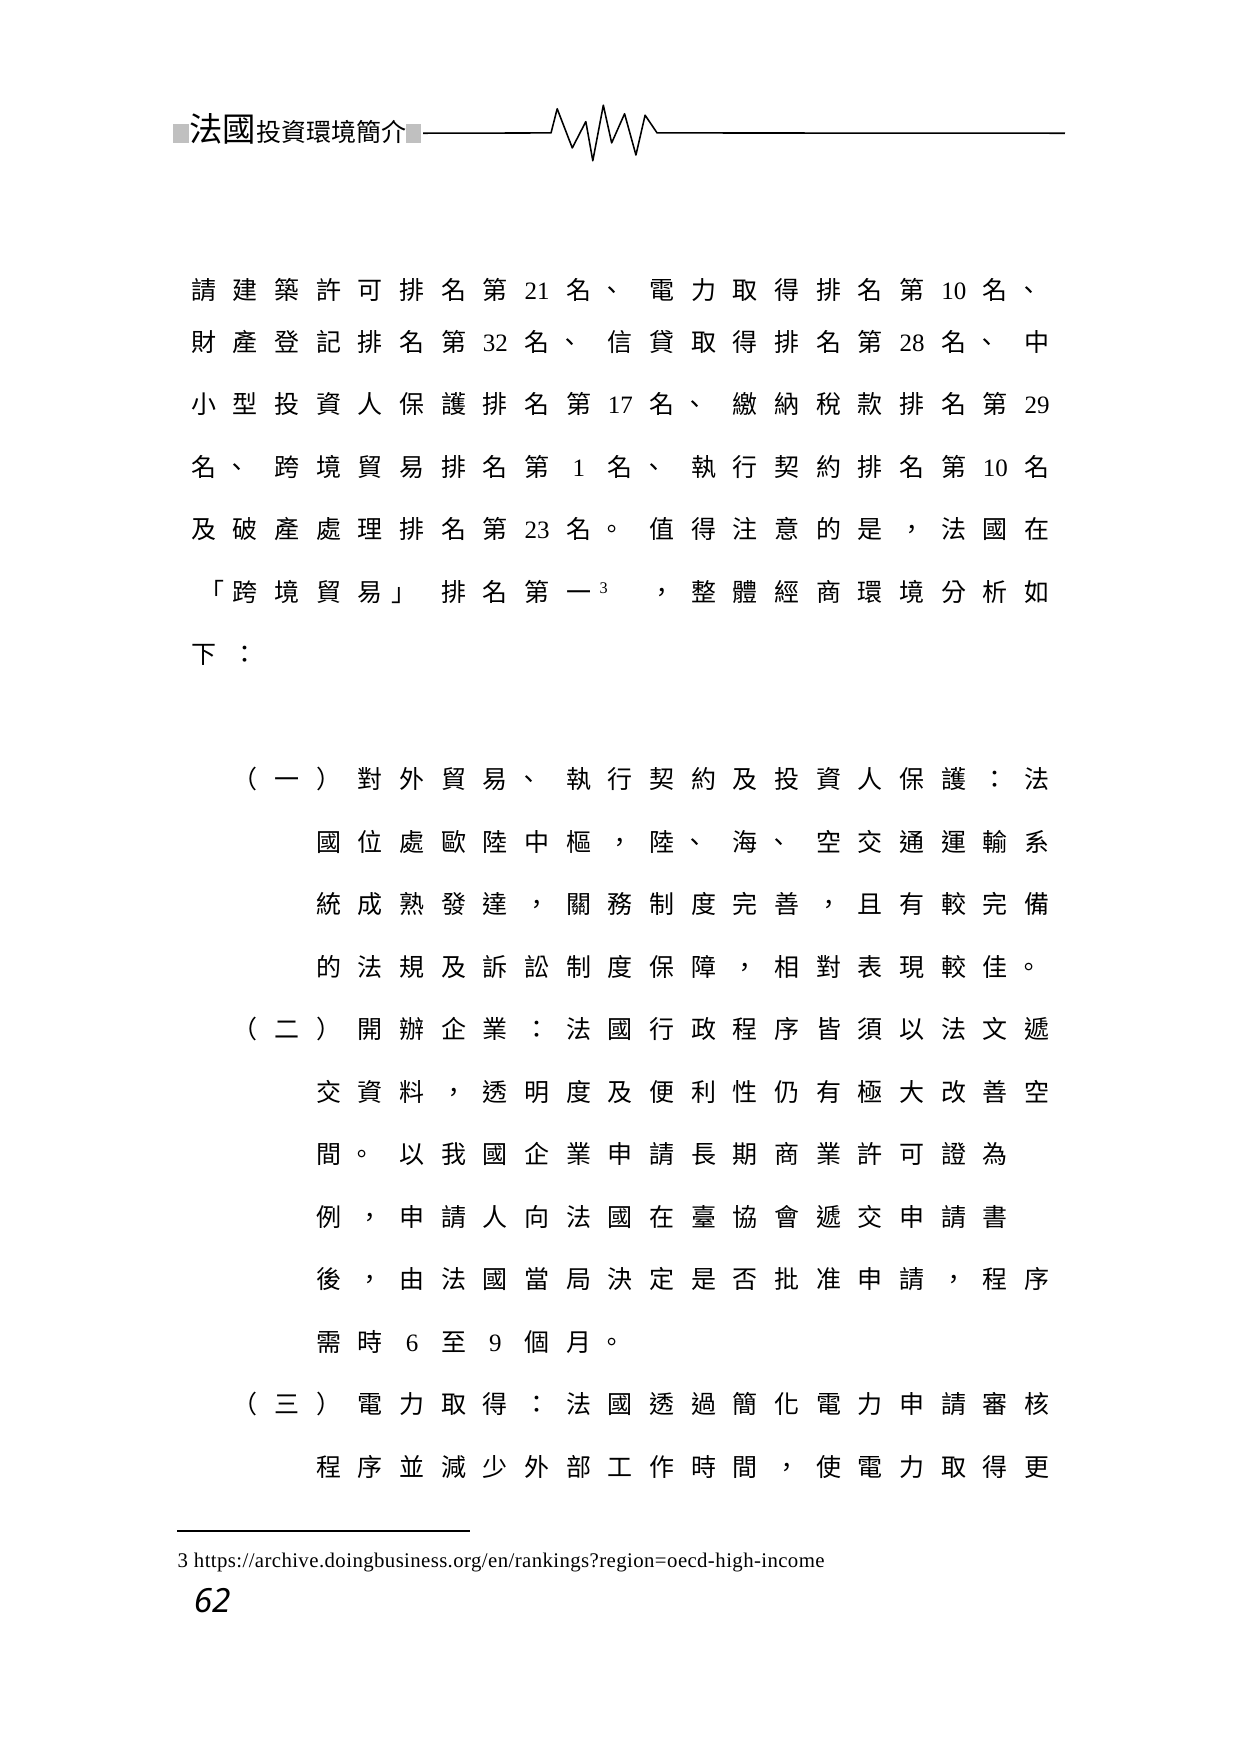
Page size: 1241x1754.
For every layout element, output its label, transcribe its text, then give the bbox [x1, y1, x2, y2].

text （二）開辦企業：法國行政程序皆須以法文遞交資料，透明度及便利性仍有極大改善空間。以我國企業申請長期商業許可證為例，申請人向法國在臺協會遞交申請書後，由法國當局決定是否批准申請，程序需時6至9個月。 [207, 986, 1058, 1361]
text 請建築許可排名第21名、電力取得排名第10名、財產登記排名第32名、信貸取得排名第28名、中小型投資人保護排名第17名、繳納稅款排名第29名、跨境貿易排名第1名、執行契約排名第10名及破產處理排名第23名。值得注意的是，法國在「跨境貿易」排名第一，整體經商環境分析如下： [183, 236, 1058, 674]
text https://archive.doingbusiness.org/en/rankings?region=oecd-high-income [177, 1531, 1063, 1577]
text （三）電力取得：法國透過簡化電力申請審核程序並減少外部工作時間，使電力取得更 [207, 1361, 1058, 1486]
text （一）對外貿易、執行契約及投資人保護：法國位處歐陸中樞，陸、海、空交通運輸系統成熟發達，關務制度完善，且有較完備的法規及訴訟制度保障，相對表現較佳。 [207, 736, 1058, 986]
